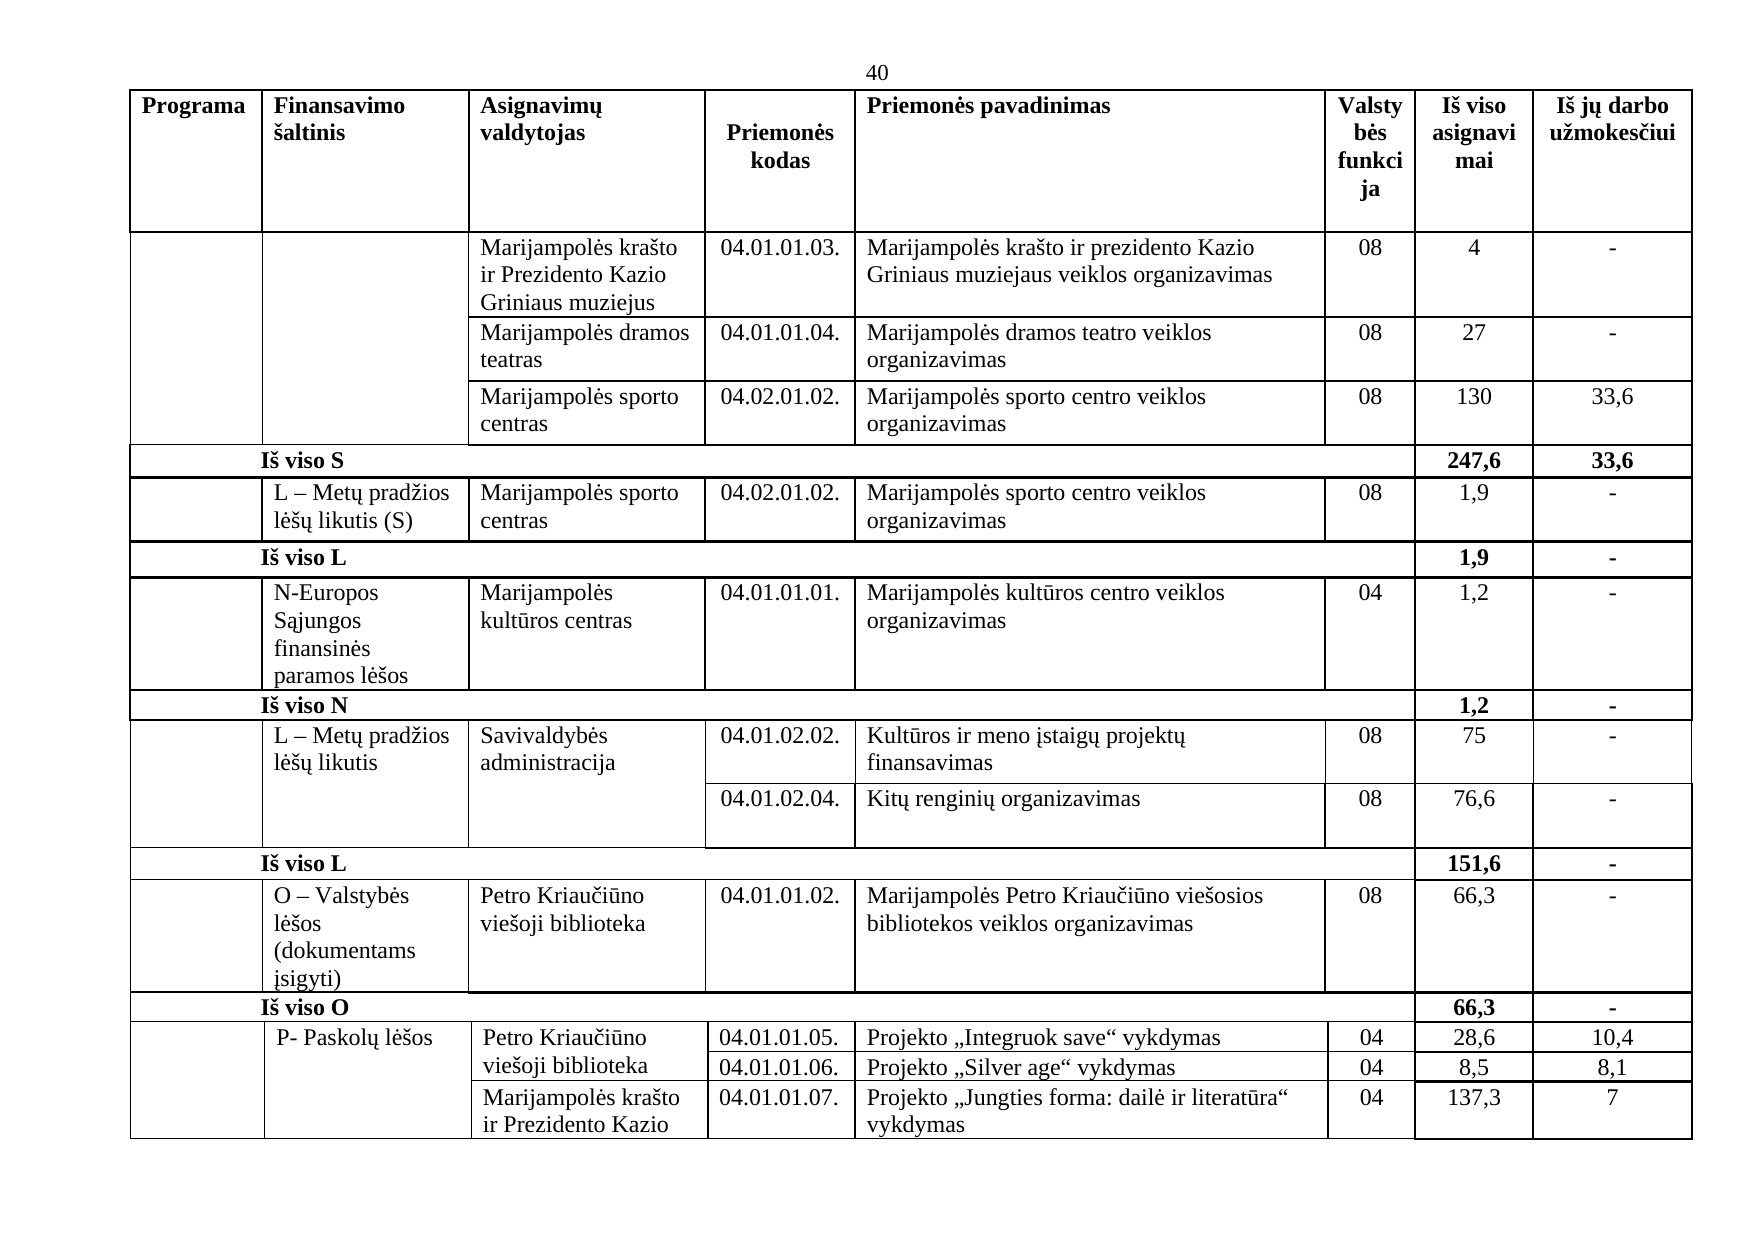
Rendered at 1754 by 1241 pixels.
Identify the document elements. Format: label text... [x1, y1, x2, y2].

table_cell 8,1 [1534, 1053, 1691, 1080]
table_cell 1,9 [1416, 543, 1532, 576]
table_cell [131, 1022, 264, 1138]
table_cell 08 [1326, 880, 1414, 991]
table_header Programa [131, 91, 261, 201]
table_cell Petro Kriaučiūno viešoji biblioteka [472, 1022, 707, 1080]
table_cell Marijampolės krašto ir Prezidento Kazio Griniaus muziejus [469, 233, 704, 316]
table_cell L – Metų pradžios lėšų likutis [263, 721, 468, 847]
table_cell 08 [1326, 721, 1414, 783]
table_cell [856, 201, 1324, 231]
table_cell 151,6 [1416, 849, 1532, 879]
table_cell 04.01.02.02. [706, 721, 855, 783]
table_cell [131, 880, 262, 991]
table_cell Marijampolės dramos teatro veiklos organizavimas [856, 318, 1324, 380]
table_cell Projekto „Silver age“ vykdymas [856, 1052, 1327, 1080]
table_cell [131, 201, 261, 231]
table_cell Marijampolės kultūros centras [470, 579, 704, 689]
table_cell [706, 201, 854, 231]
table_cell P- Paskolų lėšos [265, 1022, 471, 1138]
table_cell 137,3 [1416, 1083, 1532, 1138]
table_cell 7 [1534, 1083, 1691, 1138]
table_cell 04.01.01.04. [706, 318, 854, 380]
table_cell 08 [1326, 784, 1414, 847]
table_cell 1,2 [1416, 691, 1532, 718]
table_header Asignavimų valdytojas [470, 91, 704, 201]
table_cell [131, 479, 261, 540]
table_cell [131, 579, 261, 689]
table_cell - [1534, 318, 1691, 380]
table_cell - [1534, 849, 1691, 879]
table_cell 33,6 [1534, 446, 1691, 476]
table_cell 08 [1326, 382, 1414, 444]
table_cell 8,5 [1416, 1053, 1532, 1080]
table_cell 1,9 [1416, 479, 1532, 540]
table_cell Marijampolės krašto ir prezidento Kazio Griniaus muziejaus veiklos organizavimas [856, 233, 1324, 316]
table_cell Marijampolės sporto centras [469, 382, 704, 444]
table_cell [263, 201, 468, 231]
table_cell 66,3 [1416, 881, 1532, 991]
table_cell 04 [1326, 579, 1414, 689]
table_cell - [1534, 479, 1691, 540]
table_cell 33,6 [1534, 382, 1691, 444]
table_cell - [1534, 994, 1691, 1021]
table_cell Kultūros ir meno įstaigų projektų finansavimas [856, 721, 1325, 783]
table_cell 08 [1326, 318, 1414, 380]
table_cell 4 [1416, 233, 1532, 316]
table_cell 04 [1329, 1081, 1414, 1138]
table_cell 04.01.01.06. [709, 1052, 854, 1080]
table_cell - [1534, 543, 1691, 576]
table_cell Iš viso L [131, 543, 1414, 576]
table_cell Marijampolės dramos teatras [469, 318, 704, 380]
table_cell 27 [1416, 318, 1532, 380]
table_cell 04.01.01.01. [706, 579, 854, 689]
table_cell Marijampolės sporto centras [470, 479, 704, 540]
table_cell Marijampolės sporto centro veiklos organizavimas [856, 382, 1324, 444]
table_cell 04.01.01.03. [706, 233, 854, 316]
table_cell [131, 233, 262, 444]
table_cell 247,6 [1416, 446, 1532, 476]
table_cell Savivaldybės administracija [469, 721, 705, 847]
table_cell Marijampolės sporto centro veiklos organizavimas [856, 479, 1324, 540]
table_cell Kitų renginių organizavimas [856, 784, 1324, 847]
table_cell - [1534, 579, 1691, 689]
table_cell - [1534, 881, 1691, 991]
table_cell 08 [1326, 479, 1414, 540]
table_cell Marijampolės Petro Kriaučiūno viešosios bibliotekos veiklos organizavimas [856, 880, 1324, 991]
table_cell 04.01.01.05. [709, 1022, 854, 1051]
table_cell [263, 233, 468, 444]
table_cell 130 [1416, 382, 1532, 444]
table_header Priemonės kodas [706, 91, 854, 201]
table_cell Iš viso S [131, 445, 1414, 476]
table_cell - [1534, 691, 1691, 718]
table_header Finansavimo šaltinis [263, 91, 468, 201]
table_cell 76,6 [1416, 784, 1532, 847]
table_cell - [1534, 233, 1691, 316]
table_cell 75 [1416, 721, 1533, 783]
table_cell 04.02.01.02. [706, 382, 854, 444]
table_cell Projekto „Integruok save“ vykdymas [856, 1022, 1327, 1051]
table_cell Petro Kriaučiūno viešoji biblioteka [469, 880, 705, 991]
table_cell [470, 201, 704, 231]
table_cell 04 [1329, 1052, 1414, 1080]
table_header Valstybės funkcija [1326, 91, 1414, 201]
table_cell 10,4 [1534, 1023, 1691, 1051]
table_cell 04.01.02.04. [706, 784, 854, 847]
table_header Iš viso asignavimai [1416, 91, 1532, 231]
table_cell Marijampolės kultūros centro veiklos organizavimas [856, 579, 1324, 689]
table_cell Projekto „Jungties forma: dailė ir literatūra“ vykdymas [856, 1081, 1327, 1138]
table_cell Iš viso O [131, 993, 1414, 1021]
table_cell O – Valstybės lėšos (dokumentams įsigyti) [263, 880, 468, 991]
table_header Priemonės pavadinimas [856, 91, 1324, 201]
table_cell 04.01.01.07. [709, 1081, 854, 1138]
table_cell - [1534, 721, 1691, 783]
table_cell 66,3 [1416, 994, 1532, 1021]
table_cell Marijampolės krašto ir Prezidento Kazio [472, 1081, 707, 1138]
table_cell 08 [1326, 233, 1414, 316]
table_cell 04.01.01.02. [706, 880, 854, 991]
table_header Iš jų darbo užmokesčiui [1534, 91, 1691, 231]
table_cell N-Europos Sąjungos finansinės paramos lėšos [263, 579, 468, 689]
table_cell 04.02.01.02. [706, 479, 854, 540]
table_cell 28,6 [1416, 1023, 1532, 1051]
table_cell 04 [1329, 1022, 1414, 1051]
table_cell [131, 721, 262, 847]
table_cell 1,2 [1416, 579, 1532, 689]
table_cell - [1534, 784, 1691, 847]
table_cell L – Metų pradžios lėšų likutis (S) [263, 479, 468, 540]
table_cell Iš viso L [131, 848, 1414, 879]
table_cell Iš viso N [131, 691, 1414, 718]
table_cell [1326, 201, 1414, 231]
